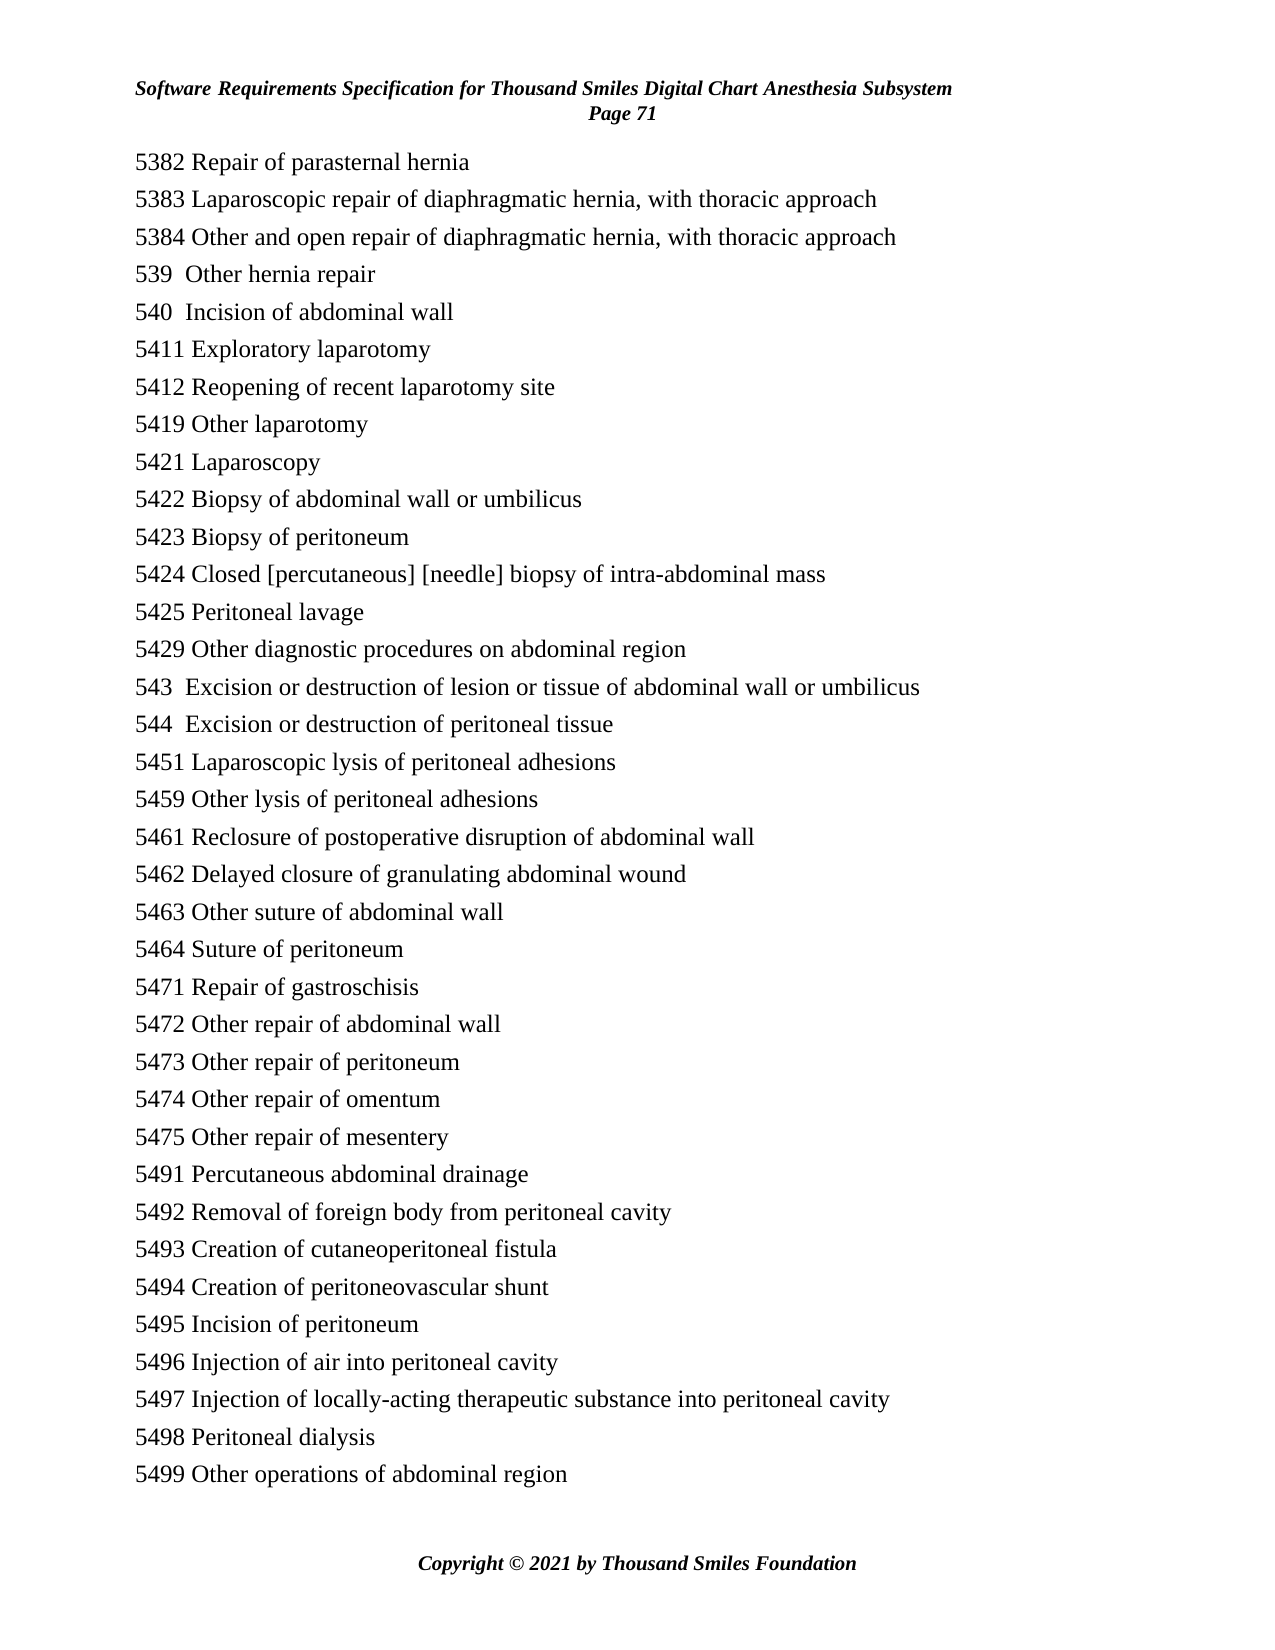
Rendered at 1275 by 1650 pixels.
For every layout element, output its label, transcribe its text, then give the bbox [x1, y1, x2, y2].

text 5421 Laparoscopy [135, 450, 1140, 475]
text 5473 Other repair of peritoneum [135, 1050, 1140, 1075]
text 5451 Laparoscopic lysis of peritoneal adhesions [135, 750, 1140, 775]
text 5461 Reclosure of postoperative disruption of abdominal wall [135, 825, 1140, 850]
text 5429 Other diagnostic procedures on abdominal region [135, 637, 1140, 662]
text 5423 Biopsy of peritoneum [135, 525, 1140, 550]
text 5459 Other lysis of peritoneal adhesions [135, 787, 1140, 812]
text 5422 Biopsy of abdominal wall or umbilicus [135, 487, 1140, 512]
text 5462 Delayed closure of granulating abdominal wound [135, 862, 1140, 887]
text 5494 Creation of peritoneovascular shunt [135, 1275, 1140, 1300]
text 5382 Repair of parasternal hernia [135, 150, 1140, 175]
text 5425 Peritoneal lavage [135, 600, 1140, 625]
text 5493 Creation of cutaneoperitoneal fistula [135, 1237, 1140, 1262]
text 5384 Other and open repair of diaphragmatic hernia, with thoracic approach [135, 225, 1140, 250]
text 5419 Other laparotomy [135, 412, 1140, 437]
text 5495 Incision of peritoneum [135, 1312, 1140, 1337]
text 5492 Removal of foreign body from peritoneal cavity [135, 1200, 1140, 1225]
text 5472 Other repair of abdominal wall [135, 1012, 1140, 1037]
text 5475 Other repair of mesentery [135, 1125, 1140, 1150]
text 5497 Injection of locally-acting therapeutic substance into peritoneal cavity [135, 1387, 1140, 1412]
text 5498 Peritoneal dialysis [135, 1425, 1140, 1450]
text 5491 Percutaneous abdominal drainage [135, 1162, 1140, 1187]
text 5464 Suture of peritoneum [135, 937, 1140, 962]
text 5499 Other operations of abdominal region [135, 1462, 1140, 1487]
text 5471 Repair of gastroschisis [135, 975, 1140, 1000]
text 544 Excision or destruction of peritoneal tissue [135, 712, 1140, 737]
text 5496 Injection of air into peritoneal cavity [135, 1350, 1140, 1375]
text 543 Excision or destruction of lesion or tissue of abdominal wall or umbilicus [135, 675, 1140, 700]
text 5463 Other suture of abdominal wall [135, 900, 1140, 925]
text 5412 Reopening of recent laparotomy site [135, 375, 1140, 400]
text 5383 Laparoscopic repair of diaphragmatic hernia, with thoracic approach [135, 187, 1140, 212]
text 540 Incision of abdominal wall [135, 300, 1140, 325]
text 5411 Exploratory laparotomy [135, 337, 1140, 362]
text 5424 Closed [percutaneous] [needle] biopsy of intra-abdominal mass [135, 562, 1140, 587]
text 5474 Other repair of omentum [135, 1087, 1140, 1112]
text 539 Other hernia repair [135, 262, 1140, 287]
